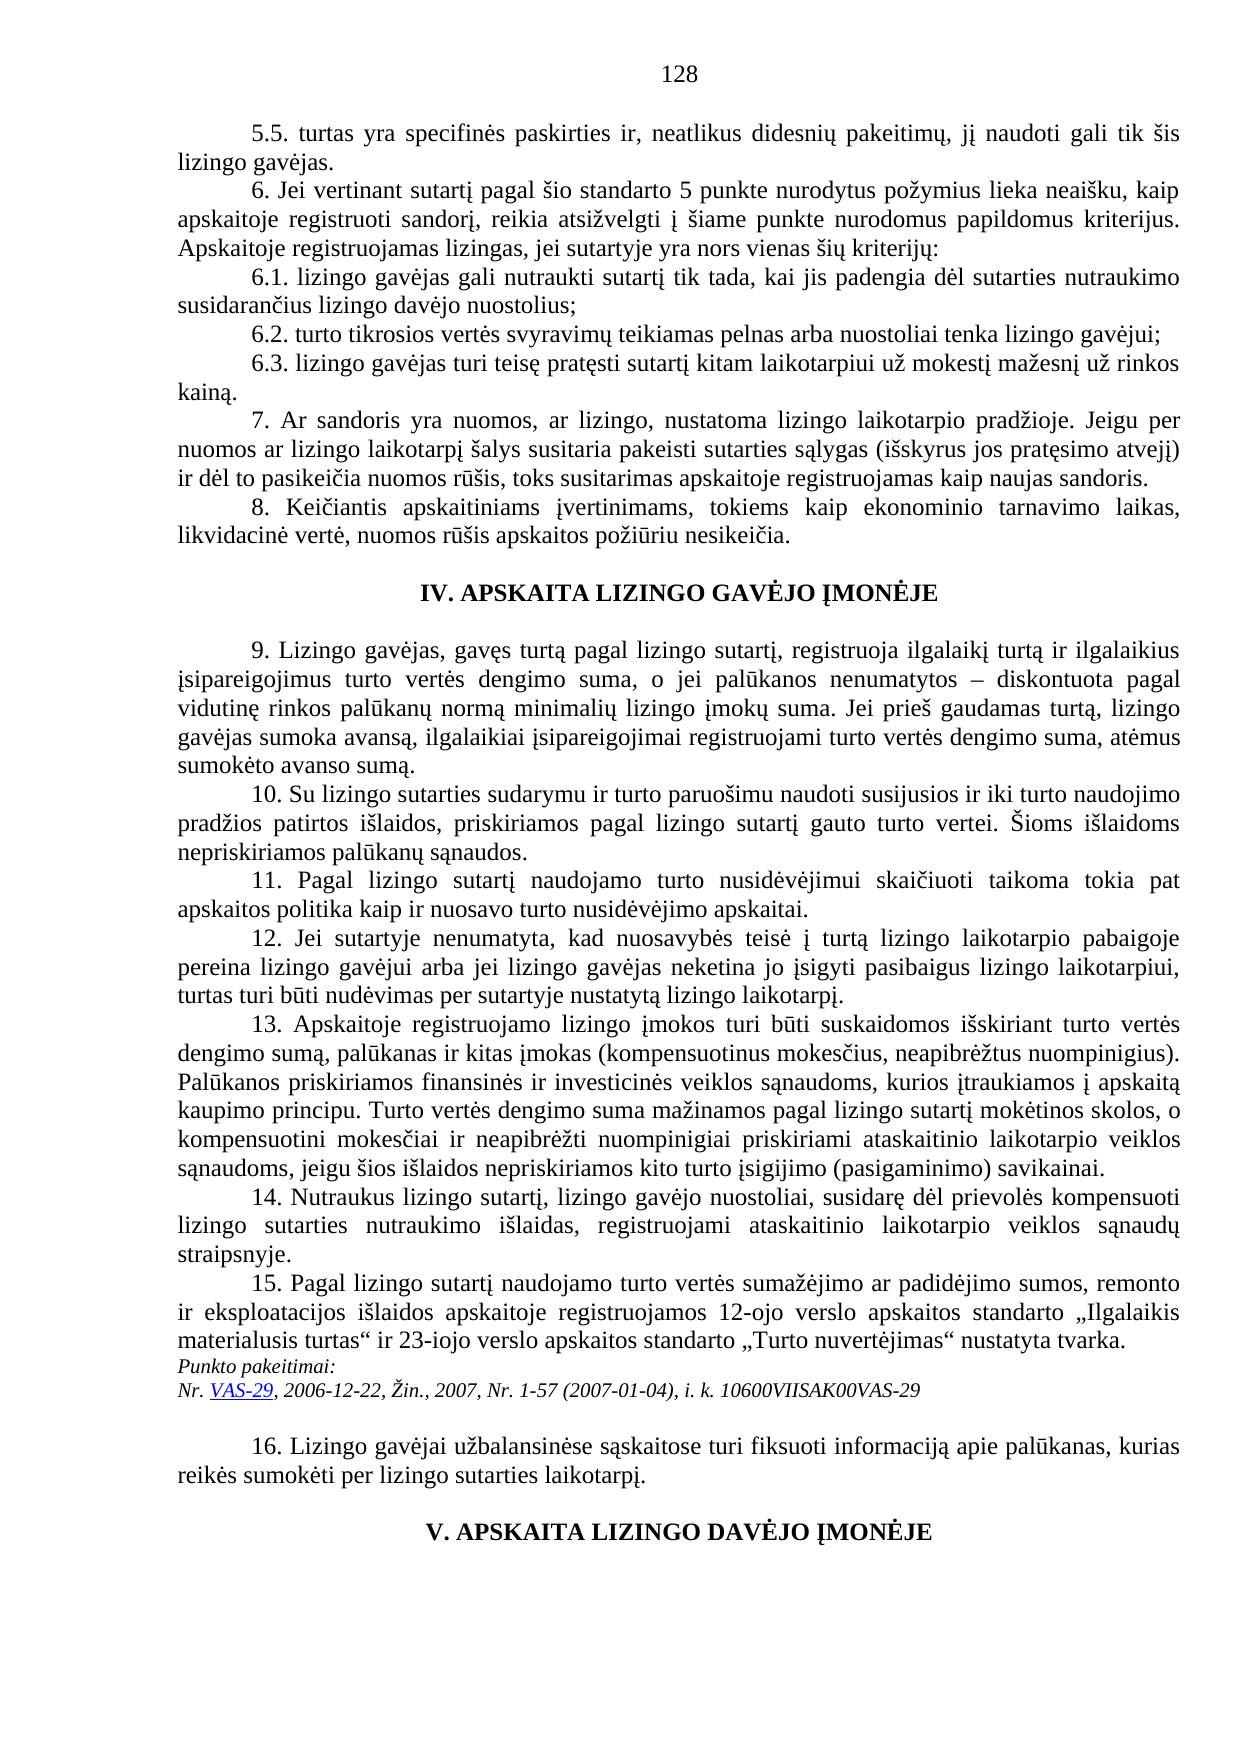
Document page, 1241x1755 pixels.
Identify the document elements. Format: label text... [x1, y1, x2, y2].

text 13. Apskaitoje registruojamo lizingo įmokos turi būti suskaidomos išskiriant turto vertės dengimo sumą, palūkanas ir kitas įmokas (kompensuotinus mokesčius, neapibrėžtus nuompinigius). Palūkanos priskiriamos finansinės ir investicinės veiklos sąnaudoms, kurios įtraukiamos į apskaitą kaupimo principu. Turto vertės dengimo suma mažinamos pagal lizingo sutartį mokėtinos skolos, o kompensuotini mokesčiai ir neapibrėžti nuompinigiai priskiriami ataskaitinio laikotarpio veiklos sąnaudoms, jeigu šios išlaidos nepriskiriamos kito turto įsigijimo (pasigaminimo) savikainai. [177, 1009, 1181, 1182]
text 11. Pagal lizingo sutartį naudojamo turto nusidėvėjimui skaičiuoti taikoma tokia pat apskaitos politika kaip ir nuosavo turto nusidėvėjimo apskaitai. [177, 866, 1181, 923]
text 6. Jei vertinant sutartį pagal šio standarto 5 punkte nurodytus požymius lieka neaišku, kaip apskaitoje registruoti sandorį, reikia atsižvelgti į šiame punkte nurodomus papildomus kriterijus. Apskaitoje registruojamas lizingas, jei sutartyje yra nors vienas šių kriterijų: [177, 176, 1181, 262]
text 16. Lizingo gavėjai užbalansinėse sąskaitose turi fiksuoti informaciją apie palūkanas, kurias reikės sumokėti per lizingo sutarties laikotarpį. [177, 1431, 1181, 1489]
text 9. Lizingo gavėjas, gavęs turtą pagal lizingo sutartį, registruoja ilgalaikį turtą ir ilgalaikius įsipareigojimus turto vertės dengimo suma, o jei palūkanos nenumatytos – diskontuota pagal vidutinę rinkos palūkanų normą minimalių lizingo įmokų suma. Jei prieš gaudamas turtą, lizingo gavėjas sumoka avansą, ilgalaikiai įsipareigojimai registruojami turto vertės dengimo suma, atėmus sumokėto avanso sumą. [177, 636, 1181, 779]
text 6.3. lizingo gavėjas turi teisę pratęsti sutartį kitam laikotarpiui už mokestį mažesnį už rinkos kainą. [177, 348, 1181, 406]
text Punkto pakeitimai: [177, 1354, 1181, 1378]
text 6.1. lizingo gavėjas gali nutraukti sutartį tik tada, kai jis padengia dėl sutarties nutraukimo susidarančius lizingo davėjo nuostolius; [177, 262, 1181, 319]
text 15. Pagal lizingo sutartį naudojamo turto vertės sumažėjimo ar padidėjimo sumos, remonto ir eksploatacijos išlaidos apskaitoje registruojamos 12-ojo verslo apskaitos standarto „Ilgalaikis materialusis turtas“ ir 23-iojo verslo apskaitos standarto „Turto nuvertėjimas“ nustatyta tvarka. [177, 1268, 1181, 1354]
text 10. Su lizingo sutarties sudarymu ir turto paruošimu naudoti susijusios ir iki turto naudojimo pradžios patirtos išlaidos, priskiriamos pagal lizingo sutartį gauto turto vertei. Šioms išlaidoms nepriskiriamos palūkanų sąnaudos. [177, 779, 1181, 866]
text IV. APSKAITA LIZINGO GAVĖJO ĮMONĖJE [177, 578, 1181, 607]
text 5.5. turtas yra specifinės paskirties ir, neatlikus didesnių pakeitimų, jį naudoti gali tik šis lizingo gavėjas. [177, 118, 1181, 176]
text 7. Ar sandoris yra nuomos, ar lizingo, nustatoma lizingo laikotarpio pradžioje. Jeigu per nuomos ar lizingo laikotarpį šalys susitaria pakeisti sutarties sąlygas (išskyrus jos pratęsimo atvejį) ir dėl to pasikeičia nuomos rūšis, toks susitarimas apskaitoje registruojamas kaip naujas sandoris. [177, 406, 1181, 492]
text Nr. VAS-29, 2006-12-22, Žin., 2007, Nr. 1-57 (2007-01-04), i. k. 10600VIISAK00VAS-29 [177, 1378, 1181, 1402]
text V. APSKAITA LIZINGO DAVĖJO ĮMONĖJE [177, 1517, 1181, 1546]
text 12. Jei sutartyje nenumatyta, kad nuosavybės teisė į turtą lizingo laikotarpio pabaigoje pereina lizingo gavėjui arba jei lizingo gavėjas neketina jo įsigyti pasibaigus lizingo laikotarpiui, turtas turi būti nudėvimas per sutartyje nustatytą lizingo laikotarpį. [177, 923, 1181, 1009]
text 8. Keičiantis apskaitiniams įvertinimams, tokiems kaip ekonominio tarnavimo laikas, likvidacinė vertė, nuomos rūšis apskaitos požiūriu nesikeičia. [177, 492, 1181, 549]
text 14. Nutraukus lizingo sutartį, lizingo gavėjo nuostoliai, susidarę dėl prievolės kompensuoti lizingo sutarties nutraukimo išlaidas, registruojami ataskaitinio laikotarpio veiklos sąnaudų straipsnyje. [177, 1182, 1181, 1268]
text 6.2. turto tikrosios vertės svyravimų teikiamas pelnas arba nuostoliai tenka lizingo gavėjui; [177, 319, 1181, 348]
